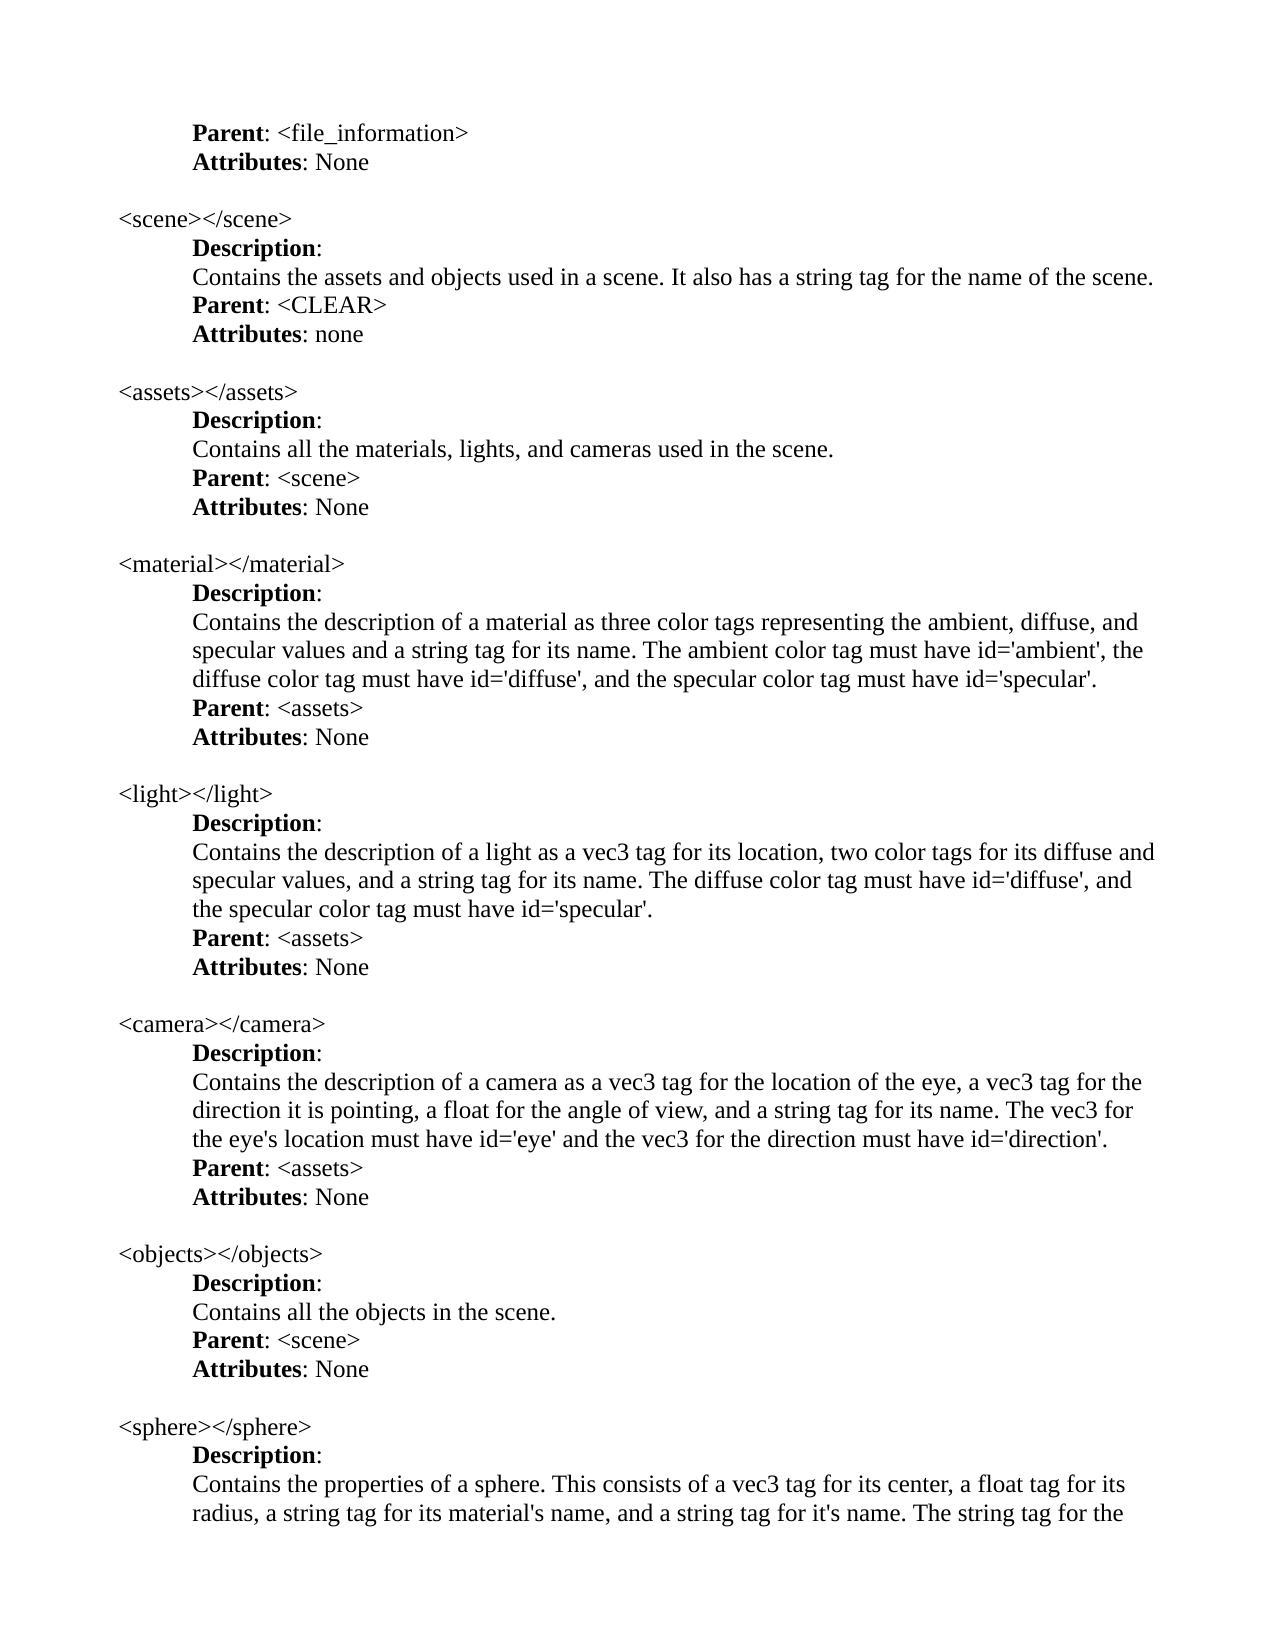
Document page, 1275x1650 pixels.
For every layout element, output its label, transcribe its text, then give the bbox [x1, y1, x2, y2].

text Attributes: None [118, 722, 1157, 751]
text Contains the properties of a sphere. This consists of a vec3 tag for its center, a float tag for its radius, a string tag for its material's name, and a string tag for it's name. The string tag for the [118, 1469, 1157, 1527]
text Parent: <scene> [118, 463, 1157, 492]
text Description: [118, 1441, 1157, 1469]
text Contains the description of a light as a vec3 tag for its location, two color tags for its diffuse and specular values, and a string tag for its name. The diffuse color tag must have id='diffuse', and the specular color tag must have id='specular'. [118, 837, 1157, 923]
text Contains the description of a camera as a vec3 tag for the location of the eye, a vec3 tag for the direction it is pointing, a float for the angle of view, and a string tag for its name. The vec3 for the eye's location must have id='eye' and the vec3 for the direction must have id='direction'. [118, 1067, 1157, 1153]
text Parent: <assets> [118, 923, 1157, 952]
text Attributes: None [118, 1354, 1157, 1383]
text Parent: <file_information> [118, 118, 1157, 147]
text <assets></assets> [118, 377, 1157, 406]
text <sphere></sphere> [118, 1412, 1157, 1441]
text Contains the assets and objects used in a scene. It also has a string tag for the name of the scene. [118, 262, 1157, 291]
text Description: [118, 808, 1157, 837]
text Attributes: None [118, 1182, 1157, 1211]
text Attributes: None [118, 952, 1157, 981]
text Attributes: none [118, 319, 1157, 348]
text Contains the description of a material as three color tags representing the ambient, diffuse, and specular values and a string tag for its name. The ambient color tag must have id='ambient', the diffuse color tag must have id='diffuse', and the specular color tag must have id='specular'. [118, 607, 1157, 693]
text Parent: <assets> [118, 693, 1157, 722]
text Parent: <CLEAR> [118, 291, 1157, 319]
text Contains all the objects in the scene. [118, 1297, 1157, 1326]
text Parent: <scene> [118, 1326, 1157, 1354]
text Attributes: None [118, 147, 1157, 176]
text <objects></objects> [118, 1239, 1157, 1268]
text Parent: <assets> [118, 1153, 1157, 1182]
text <material></material> [118, 549, 1157, 578]
text Description: [118, 233, 1157, 262]
text Description: [118, 406, 1157, 434]
text Contains all the materials, lights, and cameras used in the scene. [118, 434, 1157, 463]
text <light></light> [118, 779, 1157, 808]
text Description: [118, 578, 1157, 607]
text Attributes: None [118, 492, 1157, 521]
text <camera></camera> [118, 1009, 1157, 1038]
text Description: [118, 1038, 1157, 1067]
text <scene></scene> [118, 204, 1157, 233]
text Description: [118, 1268, 1157, 1297]
